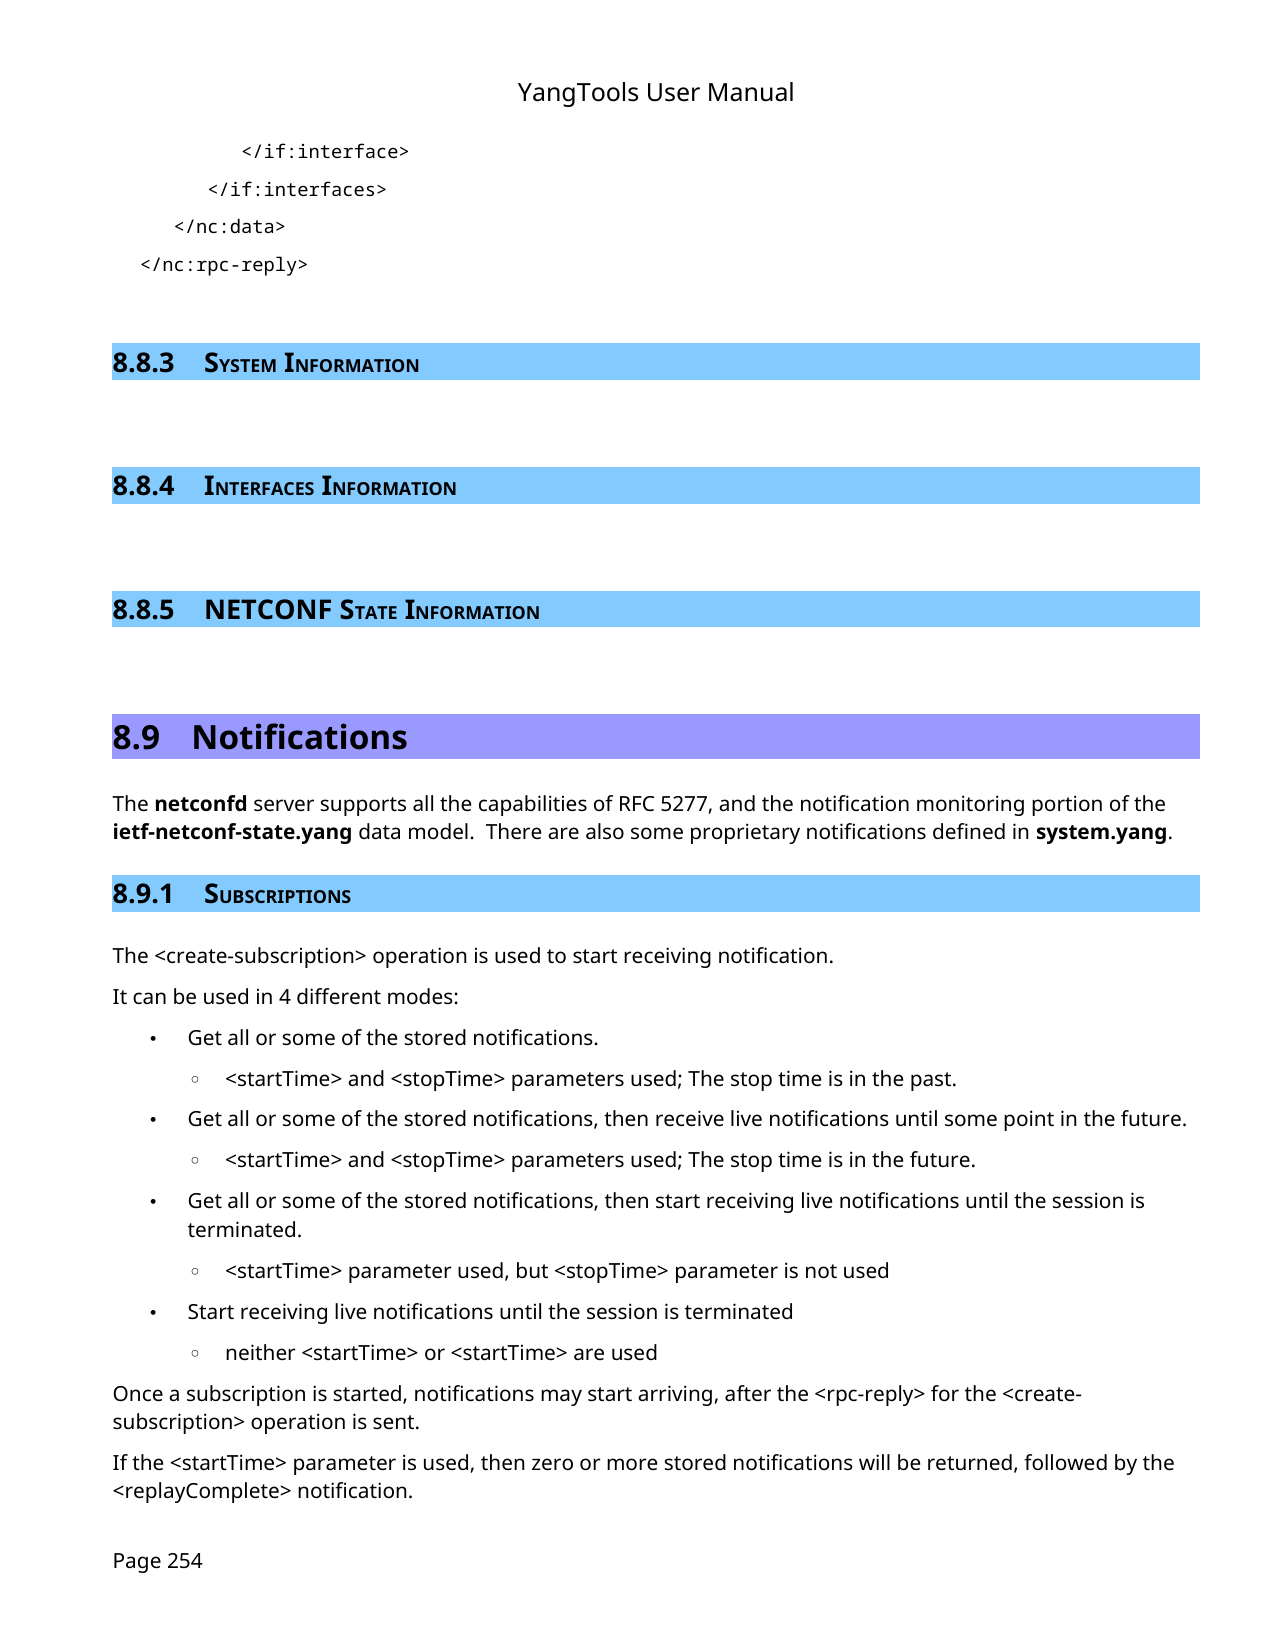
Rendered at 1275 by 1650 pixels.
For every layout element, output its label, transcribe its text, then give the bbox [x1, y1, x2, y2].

list Get all or some of the stored notifications. [150, 1023, 1200, 1051]
list <startTime> and <stopTime> parameters used; The stop time is in the past. [187, 1064, 1200, 1092]
text The <create-subscription> operation is used to start receiving notification. [112, 941, 1200, 969]
list neither <startTime> or <startTime> are used [187, 1338, 1200, 1366]
text </nc:rpc-reply> [139, 251, 1200, 277]
text If the <startTime> parameter is used, then zero or more stored notifications will be returned, followed by the <replayComplete> notification. [112, 1448, 1200, 1505]
subtitle Subscriptions [112, 875, 1200, 912]
list <startTime> and <stopTime> parameters used; The stop time is in the future. [187, 1146, 1200, 1174]
text It can be used in 4 different modes: [112, 982, 1200, 1010]
text </if:interface> [139, 138, 1200, 164]
list Get all or some of the stored notifications, then receive live notifications until some point in the future. [150, 1104, 1200, 1133]
list Start receiving live notifications until the session is terminated [150, 1297, 1200, 1325]
subtitle Notifications [112, 714, 1200, 759]
text </nc:data> [139, 213, 1200, 239]
subtitle NETCONF State Information [112, 591, 1200, 627]
text The netconfd server supports all the capabilities of RFC 5277, and the notification monitoring portion of the ietf-netconf-state.yang data model. There are also some proprietary notifications defined in system.yang. [112, 789, 1200, 846]
subtitle Interfaces Information [112, 467, 1200, 504]
subtitle System Information [112, 343, 1200, 380]
text </if:interfaces> [139, 176, 1200, 202]
list Get all or some of the stored notifications, then start receiving live notifications until the session is terminated. [150, 1186, 1200, 1243]
list <startTime> parameter used, but <stopTime> parameter is not used [187, 1256, 1200, 1284]
text Once a subscription is started, notifications may start arriving, after the <rpc-reply> for the <create-subscription> operation is sent. [112, 1379, 1200, 1436]
